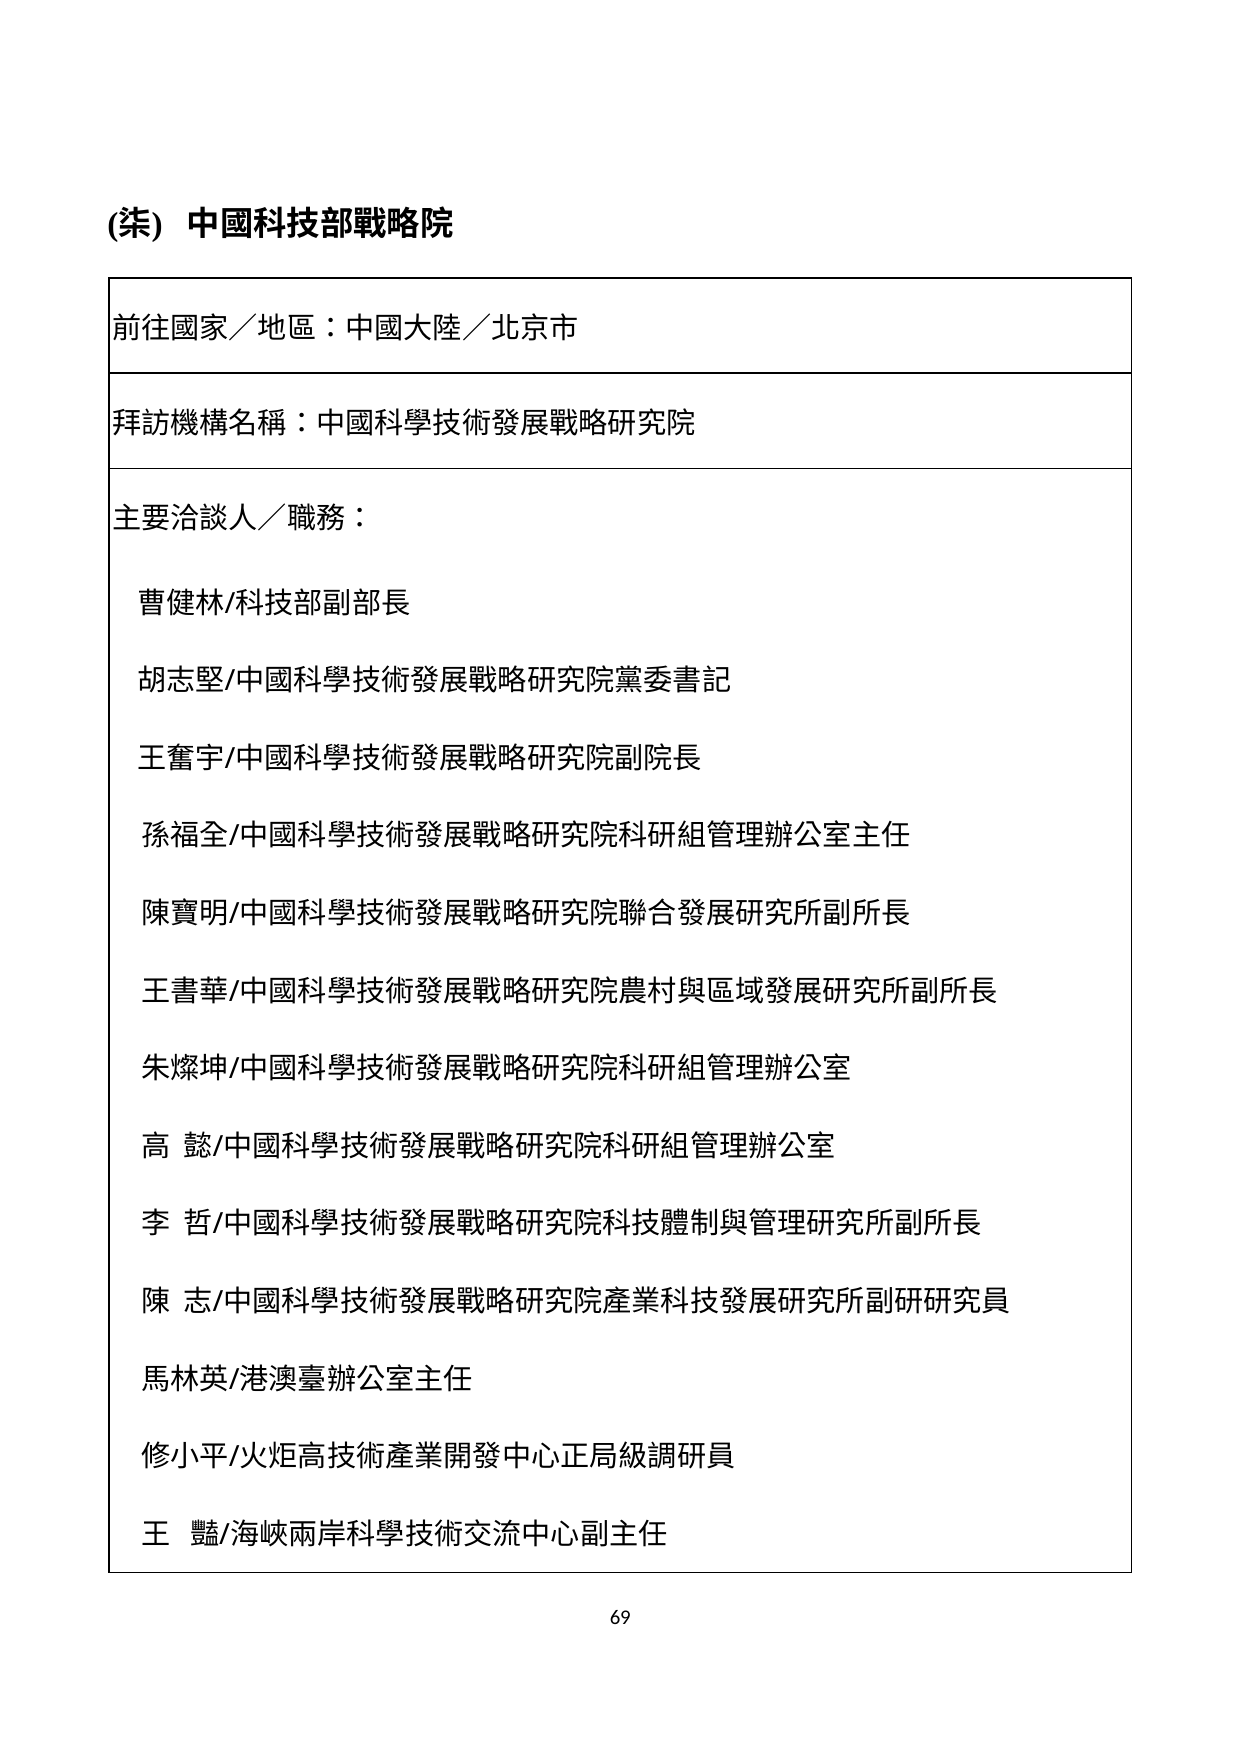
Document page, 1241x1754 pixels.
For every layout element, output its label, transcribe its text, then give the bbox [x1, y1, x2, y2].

table_cell 主要洽談人／職務： 曹健林/科技部副部長 胡志堅/中國科學技術發展戰略研究院黨委書記 王奮宇/中國科學技術發展戰略研究院副院長 孫福全/中國科學技術發展戰略研究院科研組管理辦公室主任 陳寶明/中國科學技術發展戰略研究院聯合發展研究所副所長 王書華/中國科學技術發展戰略研究院農村與區域發展研究所副所長 朱燦坤/中國科學技術發展戰略研究院科研組管理辦公室 高 懿/中國科學技術發展戰略研究院科研組管理辦公室 李 哲/中國科學技術發展戰略研究院科技體制與管理研究所副所長 陳 志/中國科學技術發展戰略研究院產業科技發展研究所副研研究員 馬林英/港澳臺辦公室主任 修小平/火炬高技術產業開發中心正局級調研員 王 豔/海峽兩岸科學技術交流中心副主任 [110, 469, 1131, 1572]
list 中國科技部戰略院 [107, 183, 1128, 258]
table_cell 拜訪機構名稱：中國科學技術發展戰略研究院 [110, 374, 1131, 468]
table_header 前往國家／地區：中國大陸／北京市 [110, 279, 1131, 372]
